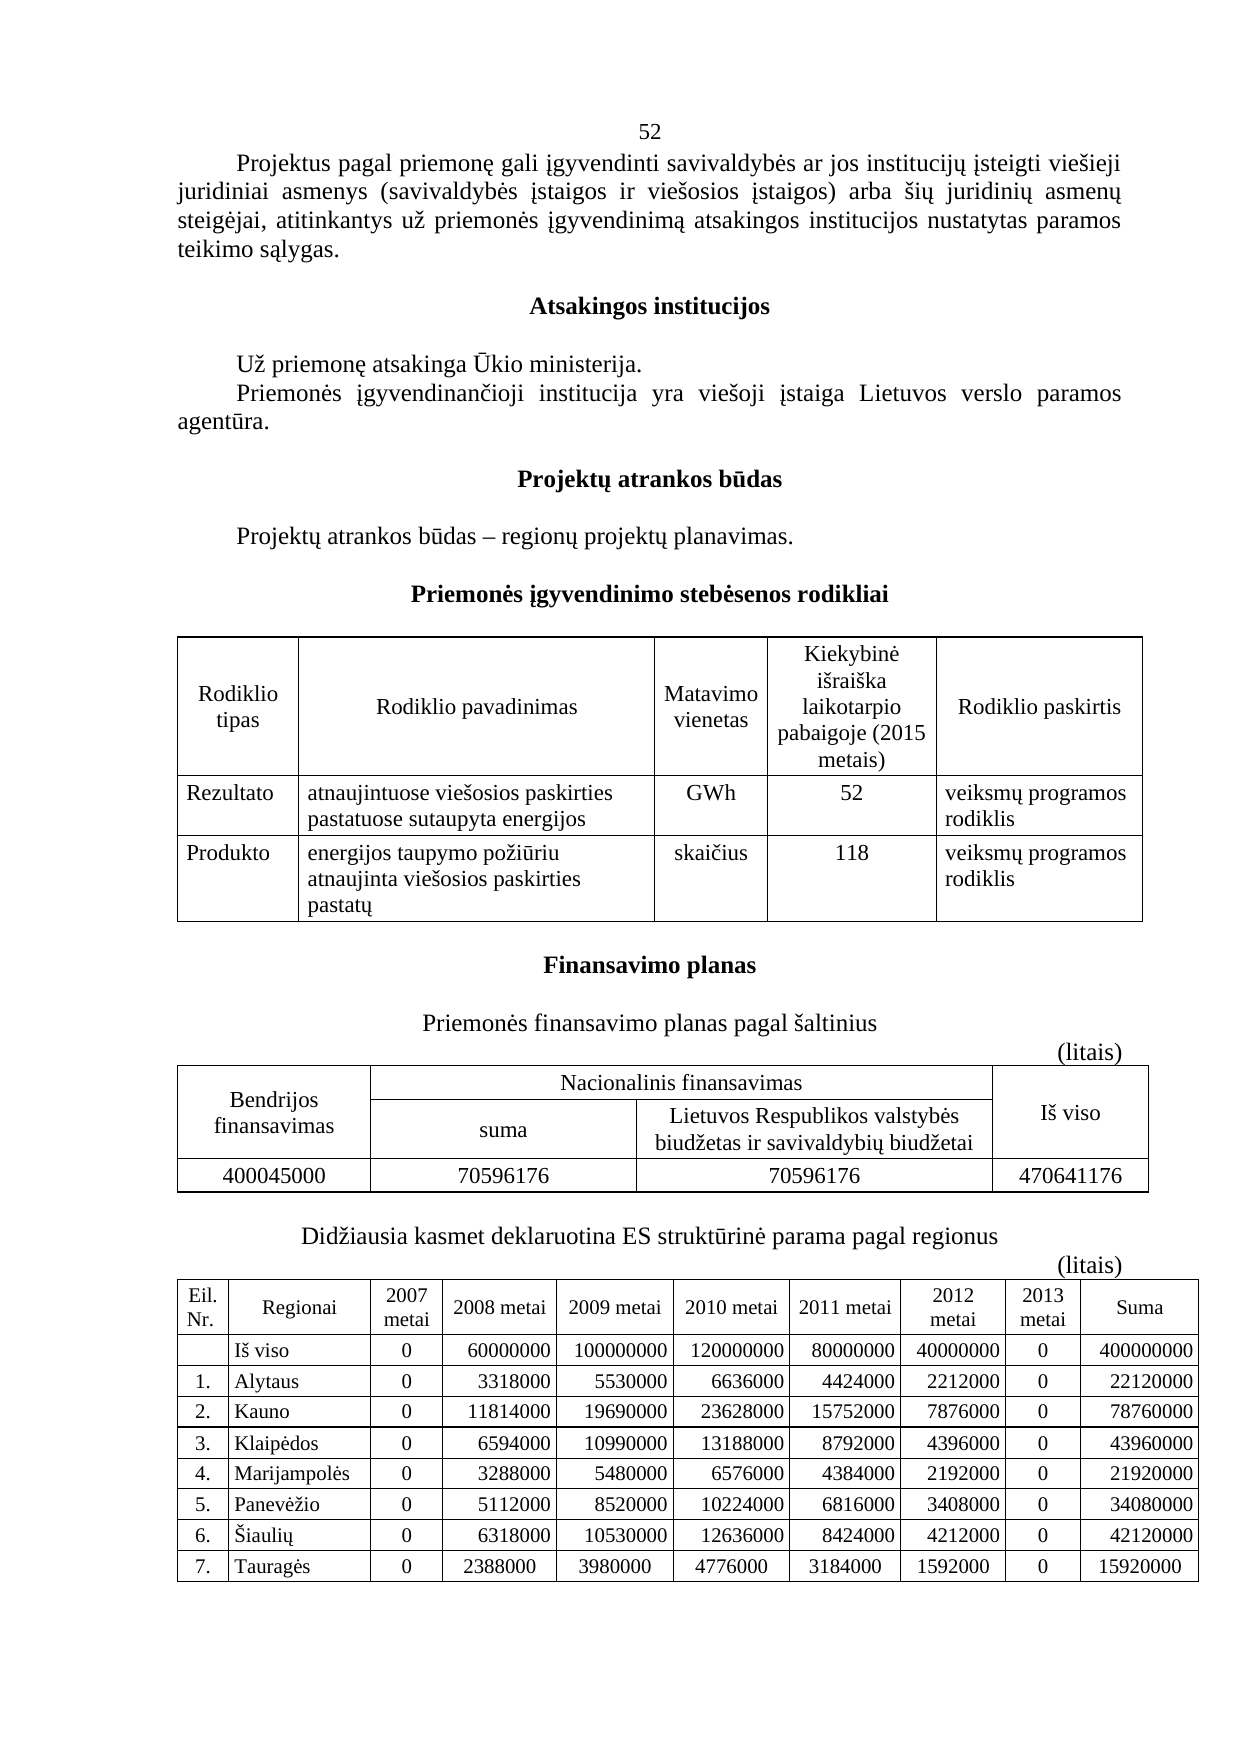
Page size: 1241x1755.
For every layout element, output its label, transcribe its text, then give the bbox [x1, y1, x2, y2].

table_cell 3288000 [443, 1459, 556, 1488]
table_cell 0 [371, 1335, 442, 1364]
table_cell 22120000 [1081, 1366, 1198, 1396]
table_header Kiekybinė išraiška laikotarpio pabaigoje (2015 metais) [768, 638, 936, 775]
table_cell 43960000 [1081, 1428, 1198, 1457]
table_cell 2388000 [443, 1551, 556, 1581]
table_cell 19690000 [557, 1397, 673, 1426]
table_header Eil. Nr. [178, 1280, 228, 1334]
table_cell Panevėžio [229, 1489, 370, 1519]
table_cell 6594000 [443, 1428, 556, 1457]
table_cell 0 [1006, 1366, 1080, 1396]
table_cell 11814000 [443, 1397, 556, 1426]
table_cell 0 [1006, 1459, 1080, 1488]
table_cell 6. [178, 1520, 228, 1550]
table_header 2009 metai [557, 1280, 673, 1334]
table_cell 5530000 [557, 1366, 673, 1396]
table_cell 70596176 [637, 1159, 992, 1191]
table_cell 8792000 [790, 1428, 900, 1457]
table_cell 40000000 [901, 1335, 1005, 1364]
table_header Rodiklio paskirtis [937, 638, 1142, 775]
text Projektų atrankos būdas – regionų projektų planavimas. [177, 521, 1122, 550]
table_cell 0 [371, 1366, 442, 1396]
table_cell 10224000 [674, 1489, 789, 1519]
table_header Nacionalinis finansavimas [371, 1066, 992, 1098]
text Priemonės įgyvendinimo stebėsenos rodikliai [177, 579, 1122, 608]
table_cell 6576000 [674, 1459, 789, 1488]
table_cell 0 [371, 1397, 442, 1426]
table_cell 5480000 [557, 1459, 673, 1488]
text Už priemonę atsakinga Ūkio ministerija. [177, 349, 1122, 378]
table_header Bendrijos finansavimas [178, 1066, 370, 1158]
table_cell energijos taupymo požiūriu atnaujinta viešosios paskirties pastatų [299, 836, 654, 921]
table_cell 23628000 [674, 1397, 789, 1426]
table_cell [178, 1335, 228, 1364]
table_cell 6816000 [790, 1489, 900, 1519]
table_cell 7876000 [901, 1397, 1005, 1426]
text Priemonės finansavimo planas pagal šaltinius [177, 1008, 1122, 1037]
table_cell veiksmų programos rodiklis [937, 776, 1142, 834]
table_cell Tauragės [229, 1551, 370, 1581]
text (litais) [177, 1250, 1122, 1279]
table_header Rodiklio tipas [178, 638, 298, 775]
table_cell 0 [1006, 1397, 1080, 1426]
table_cell 52 [768, 776, 936, 834]
table_cell 1. [178, 1366, 228, 1396]
text Priemonės įgyvendinančioji institucija yra viešoji įstaiga Lietuvos verslo paramos agentūra. [177, 378, 1122, 435]
table_cell Marijampolės [229, 1459, 370, 1488]
table_header 2011 metai [790, 1280, 900, 1334]
table_cell 470641176 [993, 1159, 1148, 1191]
table_cell 13188000 [674, 1428, 789, 1457]
table_cell 0 [1006, 1551, 1080, 1581]
table_cell 3408000 [901, 1489, 1005, 1519]
table_cell 70596176 [371, 1159, 636, 1191]
table_cell 42120000 [1081, 1520, 1198, 1550]
table_cell 0 [371, 1551, 442, 1581]
table_cell GWh [655, 776, 767, 834]
table_header Rodiklio pavadinimas [299, 638, 654, 775]
table_cell 0 [371, 1520, 442, 1550]
table_cell Iš viso [229, 1335, 370, 1364]
table_header Regionai [229, 1280, 370, 1334]
table_cell 120000000 [674, 1335, 789, 1364]
table_cell 4. [178, 1459, 228, 1488]
table_cell 5112000 [443, 1489, 556, 1519]
table_header 2012 metai [901, 1280, 1005, 1334]
table_cell veiksmų programos rodiklis [937, 836, 1142, 921]
table_cell 5. [178, 1489, 228, 1519]
table_cell Šiaulių [229, 1520, 370, 1550]
table_cell Kauno [229, 1397, 370, 1426]
table_cell 4396000 [901, 1428, 1005, 1457]
table_cell 21920000 [1081, 1459, 1198, 1488]
table_header Iš viso [993, 1066, 1148, 1158]
table_cell Klaipėdos [229, 1428, 370, 1457]
table_cell 0 [371, 1459, 442, 1488]
table_cell 12636000 [674, 1520, 789, 1550]
table_cell 1592000 [901, 1551, 1005, 1581]
table_cell 0 [1006, 1428, 1080, 1457]
table_cell suma [371, 1100, 636, 1158]
table_cell 0 [1006, 1520, 1080, 1550]
table_cell 3184000 [790, 1551, 900, 1581]
table_cell 2. [178, 1397, 228, 1426]
text Projektus pagal priemonę gali įgyvendinti savivaldybės ar jos institucijų įsteigti viešieji juridiniai asmenys (savivaldybės įstaigos ir viešosios įstaigos) arba šių juridinių asmenų steigėjai, atitinkantys už priemonės įgyvendinimą atsakingos institucijos nustatytas paramos teikimo sąlygas. [177, 148, 1122, 263]
table_cell 400045000 [178, 1159, 370, 1191]
table_cell 80000000 [790, 1335, 900, 1364]
text Finansavimo planas [177, 950, 1122, 979]
table_cell 2192000 [901, 1459, 1005, 1488]
table_cell Produkto [178, 836, 298, 921]
table_cell 4384000 [790, 1459, 900, 1488]
table_cell 0 [371, 1428, 442, 1457]
table_cell 6636000 [674, 1366, 789, 1396]
table_cell 0 [1006, 1335, 1080, 1364]
table_cell Alytaus [229, 1366, 370, 1396]
table_cell 6318000 [443, 1520, 556, 1550]
table_cell 0 [1006, 1489, 1080, 1519]
table_cell 4212000 [901, 1520, 1005, 1550]
table_cell 118 [768, 836, 936, 921]
text Atsakingos institucijos [177, 291, 1122, 320]
text Didžiausia kasmet deklaruotina ES struktūrinė parama pagal regionus [177, 1221, 1122, 1250]
table_cell 10990000 [557, 1428, 673, 1457]
table_cell 3. [178, 1428, 228, 1457]
table_header 2013 metai [1006, 1280, 1080, 1334]
table_cell 2212000 [901, 1366, 1005, 1396]
table_cell Rezultato [178, 776, 298, 834]
table_cell 0 [371, 1489, 442, 1519]
table_header 2007 metai [371, 1280, 442, 1334]
table_header Suma [1081, 1280, 1198, 1334]
text Projektų atrankos būdas [177, 464, 1122, 493]
table_cell 4776000 [674, 1551, 789, 1581]
table_cell 7. [178, 1551, 228, 1581]
table_cell 3980000 [557, 1551, 673, 1581]
table_header 2010 metai [674, 1280, 789, 1334]
table_cell 15920000 [1081, 1551, 1198, 1581]
table_cell skaičius [655, 836, 767, 921]
table_cell 15752000 [790, 1397, 900, 1426]
table_cell 3318000 [443, 1366, 556, 1396]
text (litais) [177, 1037, 1122, 1065]
table_cell 34080000 [1081, 1489, 1198, 1519]
table_cell Lietuvos Respublikos valstybės biudžetas ir savivaldybių biudžetai [637, 1100, 992, 1158]
table_cell 8424000 [790, 1520, 900, 1550]
table_cell 4424000 [790, 1366, 900, 1396]
table_cell atnaujintuose viešosios paskirties pastatuose sutaupyta energijos [299, 776, 654, 834]
table_cell 60000000 [443, 1335, 556, 1364]
table_header 2008 metai [443, 1280, 556, 1334]
table_header Matavimo vienetas [655, 638, 767, 775]
table_cell 10530000 [557, 1520, 673, 1550]
table_cell 78760000 [1081, 1397, 1198, 1426]
table_cell 8520000 [557, 1489, 673, 1519]
table_cell 400000000 [1081, 1335, 1198, 1364]
table_cell 100000000 [557, 1335, 673, 1364]
